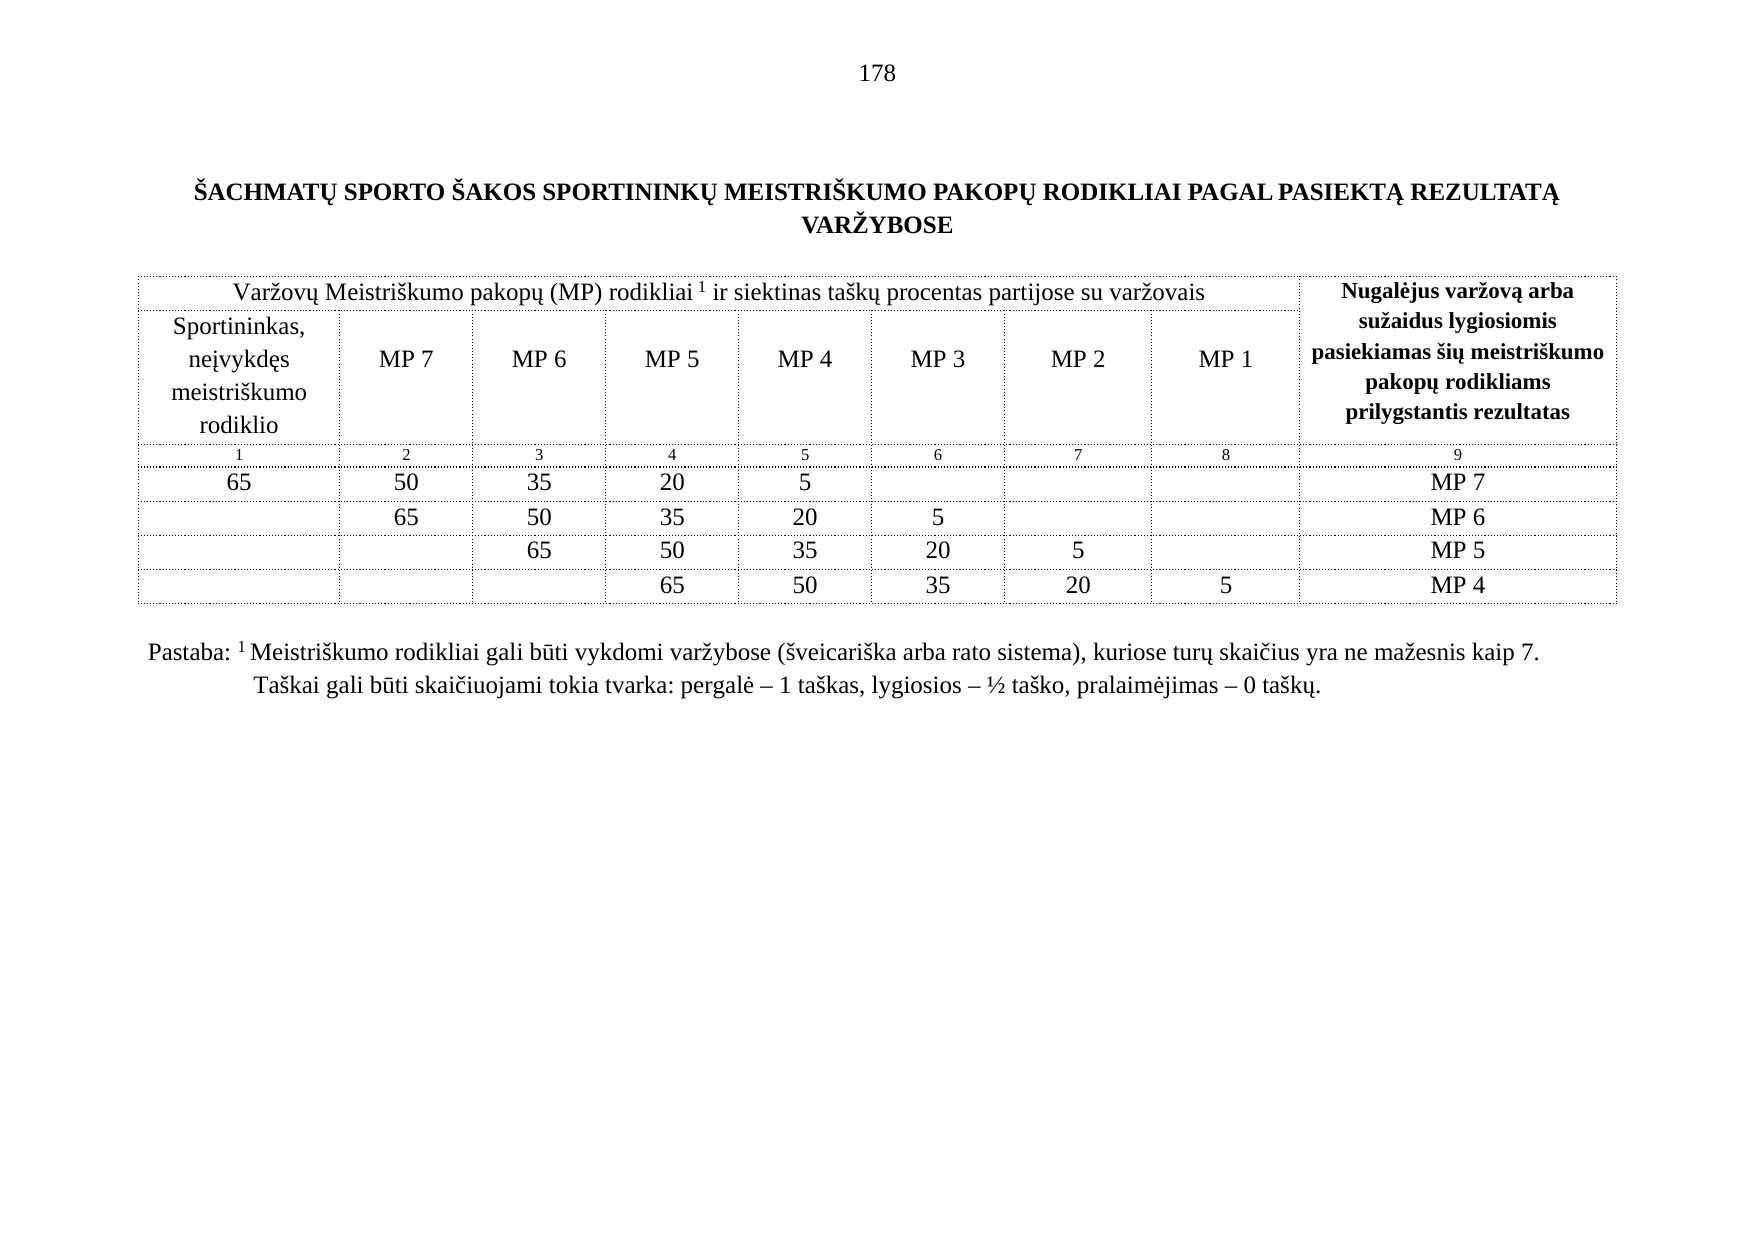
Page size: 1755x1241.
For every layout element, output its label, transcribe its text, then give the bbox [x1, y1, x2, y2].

table_cell 7 [1004, 444, 1152, 466]
table_cell 4 [606, 444, 738, 466]
table_cell MP 6 [1300, 501, 1616, 534]
table_cell [1004, 501, 1152, 534]
table_cell MP 2 [1004, 310, 1152, 443]
table_cell 65 [138, 466, 340, 501]
table_cell MP 1 [1152, 310, 1299, 443]
table_cell 5 [1152, 569, 1299, 603]
table_cell 20 [606, 466, 738, 501]
table_cell 3 [473, 444, 606, 466]
table_cell [340, 569, 473, 603]
table_cell MP 4 [739, 310, 871, 443]
table_cell 35 [473, 466, 606, 501]
table_cell 5 [1004, 535, 1152, 569]
text Taškai gali būti skaičiuojami tokia tvarka: pergalė – 1 taškas, lygiosios – ½ taško, pralaimėjimas – 0 taškų. [148, 670, 1595, 698]
table_cell 5 [739, 466, 871, 501]
table_cell 35 [871, 569, 1004, 603]
table_cell [138, 569, 340, 603]
table_cell 65 [340, 501, 473, 534]
table_cell [138, 501, 340, 534]
table_cell 50 [340, 466, 473, 501]
table_cell 5 [739, 444, 871, 466]
table_cell MP 5 [1300, 535, 1616, 569]
table_cell [340, 535, 473, 569]
table_cell 35 [739, 535, 871, 569]
table_cell 50 [739, 569, 871, 603]
table_cell MP 7 [340, 310, 473, 443]
table_cell 8 [1152, 444, 1299, 466]
table_cell MP 3 [871, 310, 1004, 443]
table_cell 20 [1004, 569, 1152, 603]
table_cell 6 [871, 444, 1004, 466]
table_cell 20 [871, 535, 1004, 569]
table_cell [1152, 466, 1299, 501]
table_header Nugalėjus varžovą arba sužaidus lygiosiomis pasiekiamas šių meistriškumo pakopų rodikliams prilygstantis rezultatas [1300, 276, 1616, 443]
table_cell 50 [473, 501, 606, 534]
table_cell 50 [606, 535, 738, 569]
table_cell 1 [138, 444, 340, 466]
table_cell 65 [473, 535, 606, 569]
text Pastaba: 1 Meistriškumo rodikliai gali būti vykdomi varžybose (šveicariška arba rato sistema), kuriose turų skaičius yra ne mažesnis kaip 7. [148, 637, 1595, 666]
table_cell [473, 569, 606, 603]
table_cell 2 [340, 444, 473, 466]
table_cell MP 7 [1300, 466, 1616, 501]
table_cell MP 4 [1300, 569, 1616, 603]
table_cell 20 [739, 501, 871, 534]
table_cell [1152, 501, 1299, 534]
text ŠACHMATų sporto šakos sportininkų MEISTRIŠKUMO PAKOPŲ RODIKLIAI PaGAL pasiektą REZULTATĄ varžybose [118, 177, 1636, 239]
table_cell 9 [1300, 444, 1616, 466]
table_cell [1004, 466, 1152, 501]
table_cell Sportininkas, neįvykdęs meistriškumo rodiklio [138, 310, 340, 443]
table_cell [871, 466, 1004, 501]
table_cell 65 [606, 569, 738, 603]
table_cell 5 [871, 501, 1004, 534]
table_header Varžovų Meistriškumo pakopų (MP) rodikliai 1 ir siektinas taškų procentas partijose su varžovais [138, 276, 1299, 310]
table_cell MP 6 [473, 310, 606, 443]
table_cell 35 [606, 501, 738, 534]
table_cell [1152, 535, 1299, 569]
table_cell MP 5 [606, 310, 738, 443]
table_cell [138, 535, 340, 569]
